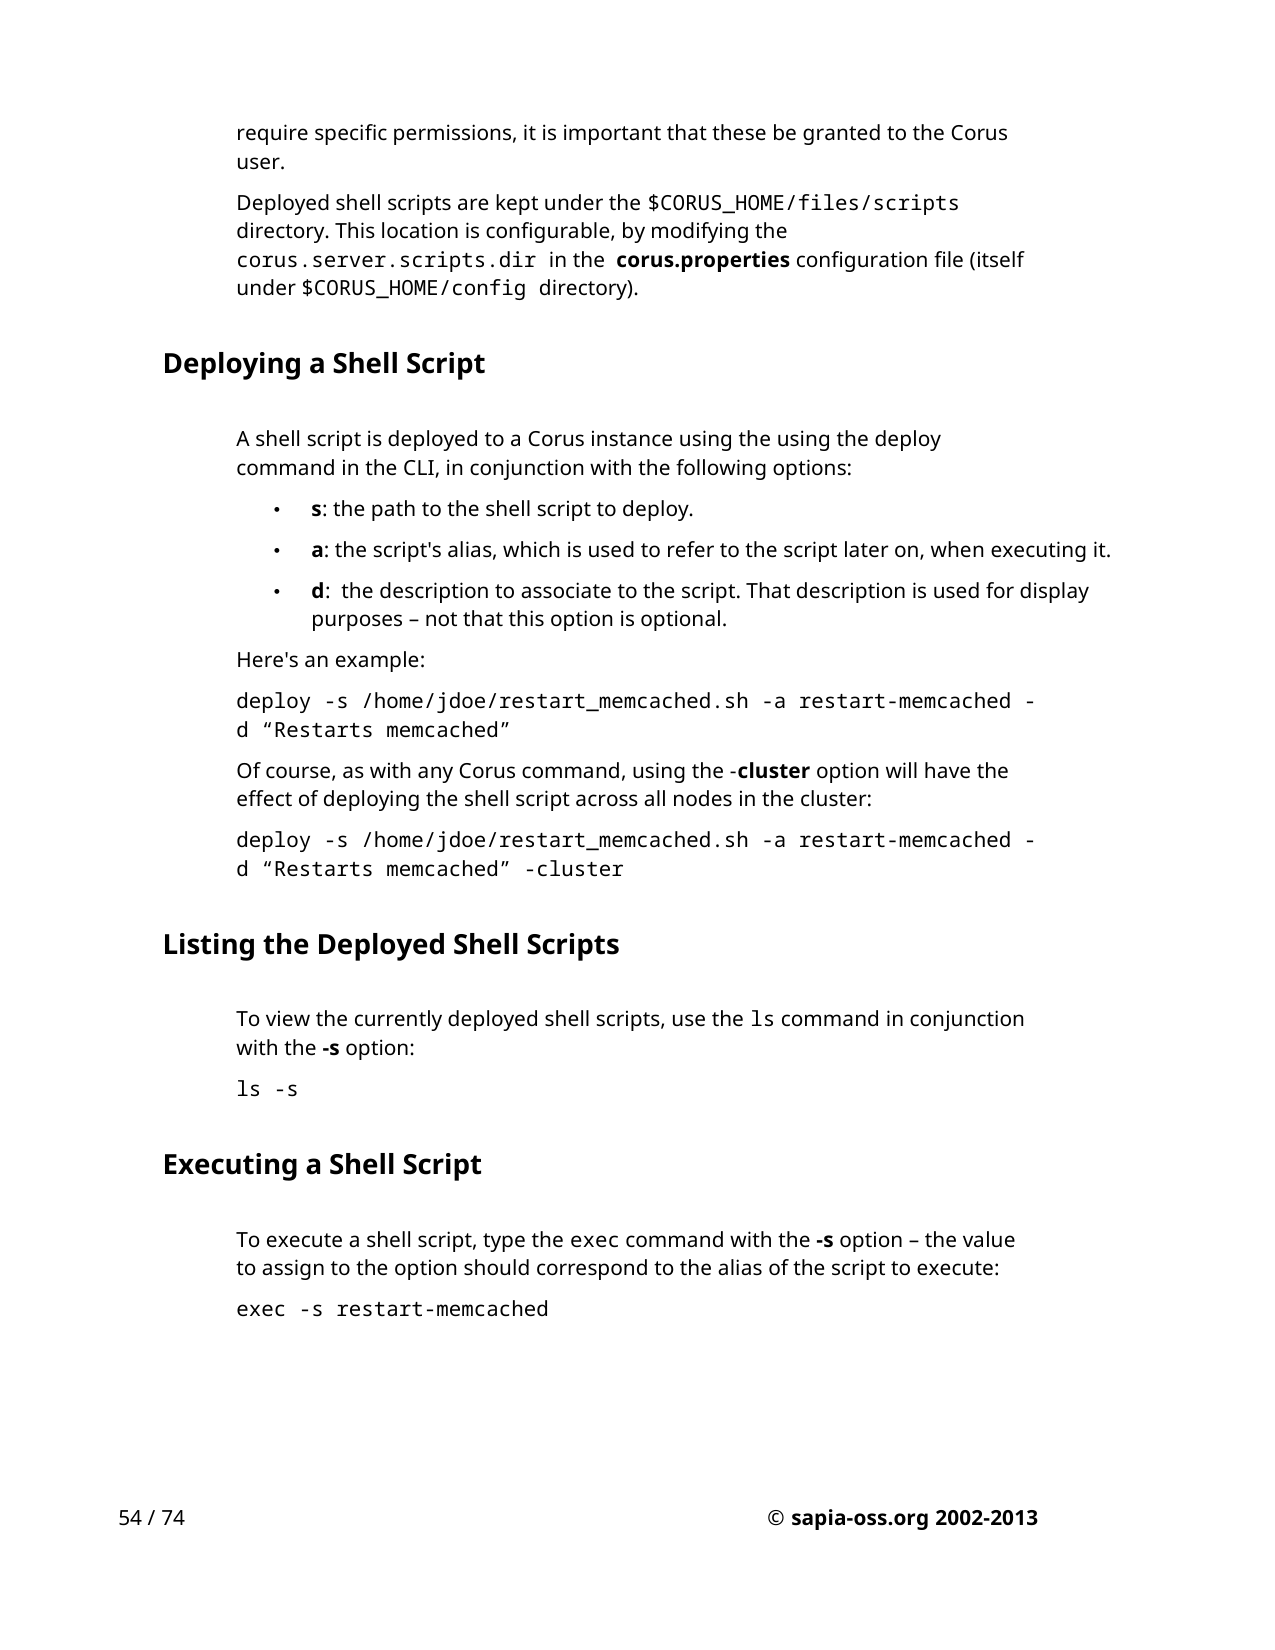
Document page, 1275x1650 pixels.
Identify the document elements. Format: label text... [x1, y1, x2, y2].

text A shell script is deployed to a Corus instance using the using the deploy command in the CLI, in conjunction with the following options: [236, 424, 1039, 481]
text ls -s [236, 1074, 1039, 1102]
text Of course, as with any Corus command, using the -cluster option will have the effect of deploying the shell script across all nodes in the cluster: [236, 756, 1039, 813]
text To view the currently deployed shell scripts, use the ls command in conjunction with the -s option: [236, 1004, 1039, 1061]
text Deployed shell scripts are kept under the $CORUS_HOME/files/scripts directory. This location is configurable, by modifying the corus.server.scripts.dir in the corus.properties configuration file (itself under $CORUS_HOME/config directory). [236, 188, 1039, 302]
text deploy -s /home/jdoe/restart_memcached.sh -a restart-memcached -d “Restarts memcached” [236, 686, 1039, 743]
text require specific permissions, it is important that these be granted to the Corus user. [236, 118, 1039, 175]
subtitle Executing a Shell Script [162, 1145, 1039, 1182]
list a: the script's alias, which is used to refer to the script later on, when executing it. [274, 534, 1157, 563]
text To execute a shell script, type the exec command with the -s option – the value to assign to the option should correspond to the alias of the script to execute: [236, 1224, 1039, 1282]
text exec -s restart-memcached [236, 1294, 1039, 1323]
text Here's an example: [236, 645, 1039, 674]
subtitle Deploying a Shell Script [162, 344, 1039, 382]
list s: the path to the shell script to deploy. [274, 493, 1157, 522]
list d: the description to associate to the script. That description is used for display purposes – not that this option is optional. [274, 576, 1157, 633]
text deploy -s /home/jdoe/restart_memcached.sh -a restart-memcached -d “Restarts memcached” -cluster [236, 825, 1039, 882]
subtitle Listing the Deployed Shell Scripts [162, 925, 1039, 962]
